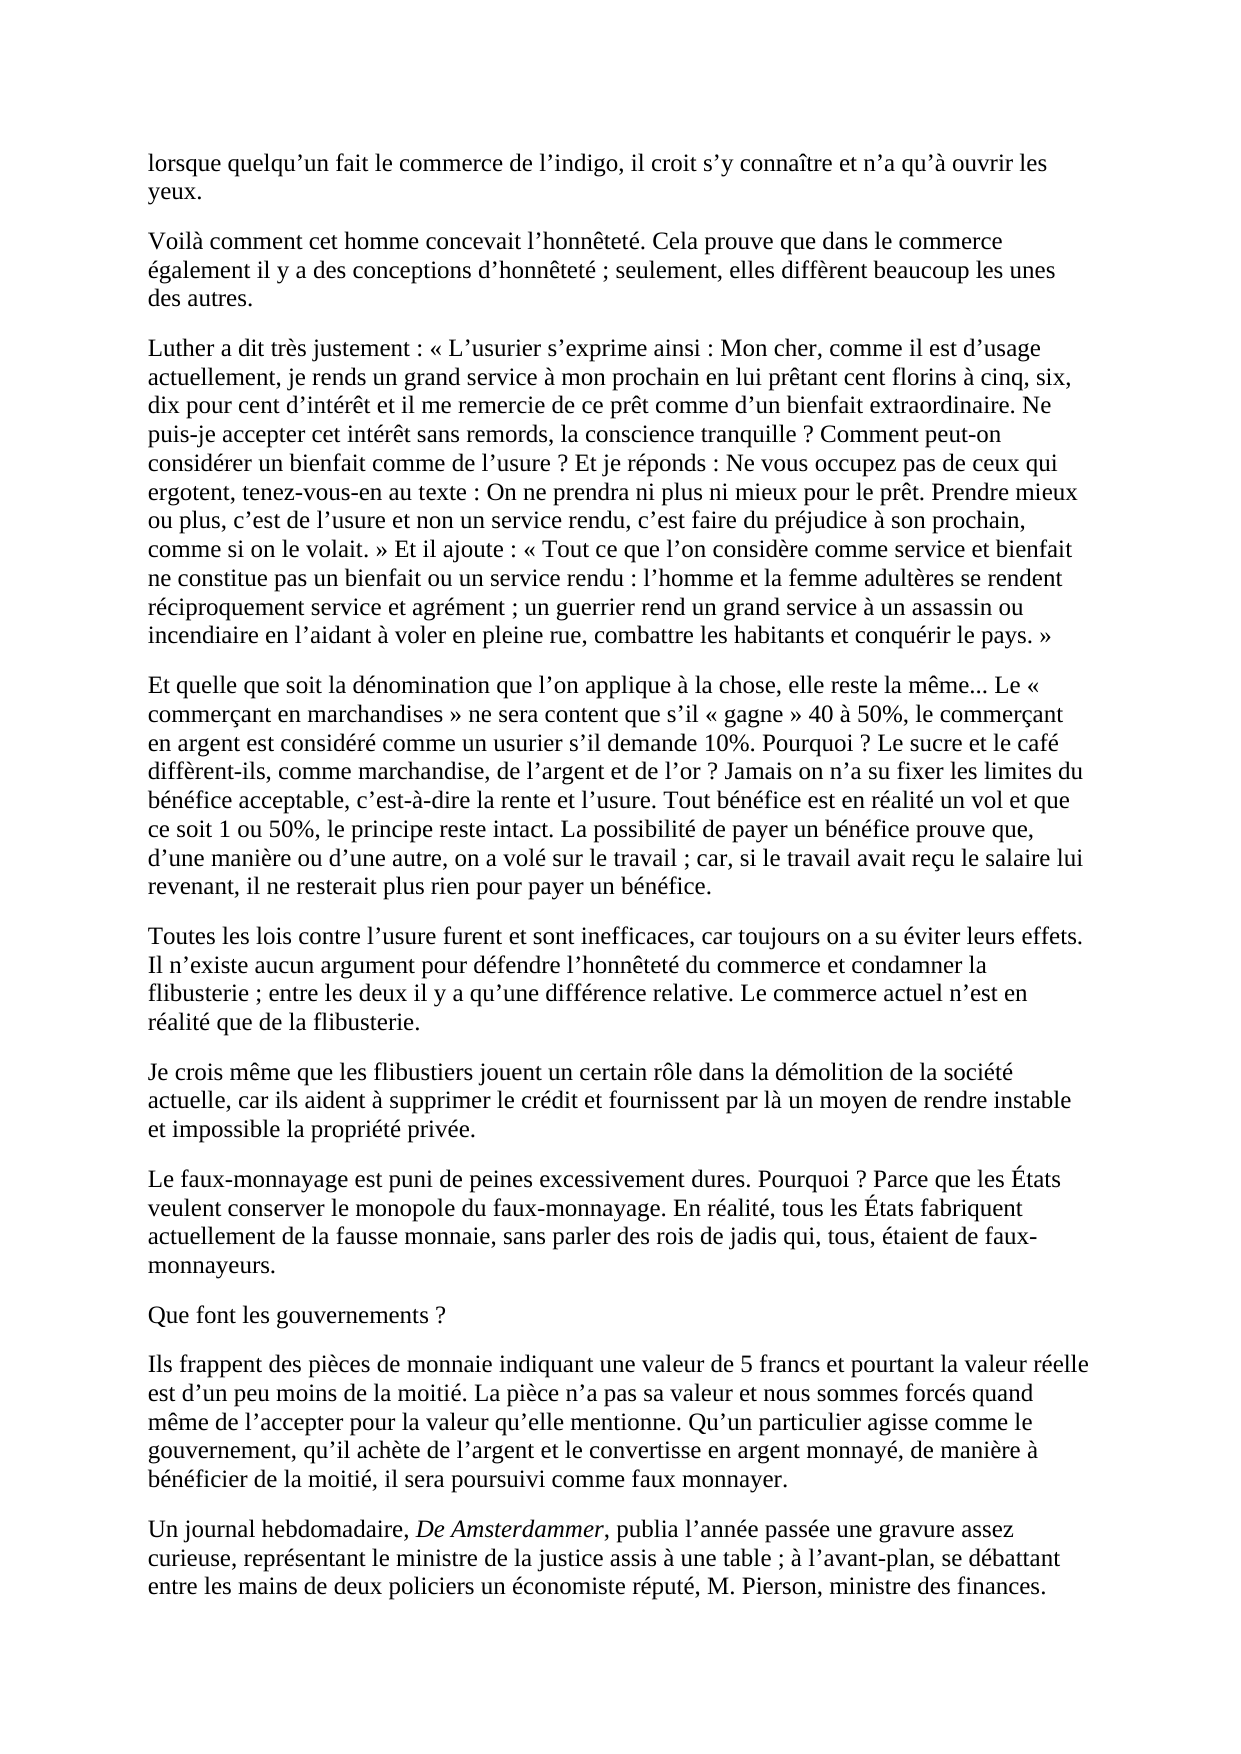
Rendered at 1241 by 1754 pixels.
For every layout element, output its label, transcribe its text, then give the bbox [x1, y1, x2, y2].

text Toutes les lois contre l’usure furent et sont inefficaces, car toujours on a su éviter leurs effets. Il n’existe aucun argument pour défendre l’honnêteté du commerce et condamner la flibusterie ; entre les deux il y a qu’une différence relative. Le commerce actuel n’est en réalité que de la flibusterie. [148, 921, 1093, 1036]
text Un journal hebdomadaire, De Amsterdammer, publia l’année passée une gravure assez curieuse, représentant le ministre de la justice assis à une table ; à l’avant-plan, se débattant entre les mains de deux policiers un économiste réputé, M. Pierson, ministre des finances. [148, 1514, 1093, 1600]
text Que font les gouvernements ? [148, 1300, 1093, 1328]
text Le faux-monnayage est puni de peines excessivement dures. Pourquoi ? Parce que les États veulent conserver le monopole du faux-monnayage. En réalité, tous les États fabriquent actuellement de la fausse monnaie, sans parler des rois de jadis qui, tous, étaient de faux-monnayeurs. [148, 1164, 1093, 1279]
text Et quelle que soit la dénomination que l’on applique à la chose, elle reste la même... Le « commerçant en marchandises » ne sera content que s’il « gagne » 40 à 50%, le commerçant en argent est considéré comme un usurier s’il demande 10%. Pourquoi ? Le sucre et le café diffèrent-ils, comme marchandise, de l’argent et de l’or ? Jamais on n’a su fixer les limites du bénéfice acceptable, c’est-à-dire la rente et l’usure. Tout bénéfice est en réalité un vol et que ce soit 1 ou 50%, le principe reste intact. La possibilité de payer un bénéfice prouve que, d’une manière ou d’une autre, on a volé sur le travail ; car, si le travail avait reçu le salaire lui revenant, il ne resterait plus rien pour payer un bénéfice. [148, 670, 1093, 900]
text Luther a dit très justement : « L’usurier s’exprime ainsi : Mon cher, comme il est d’usage actuellement, je rends un grand service à mon prochain en lui prêtant cent florins à cinq, six, dix pour cent d’intérêt et il me remercie de ce prêt comme d’un bienfait extraordinaire. Ne puis-je accepter cet intérêt sans remords, la conscience tranquille ? Comment peut-on considérer un bienfait comme de l’usure ? Et je réponds : Ne vous occupez pas de ceux qui ergotent, tenez-vous-en au texte : On ne prendra ni plus ni mieux pour le prêt. Prendre mieux ou plus, c’est de l’usure et non un service rendu, c’est faire du préjudice à son prochain, comme si on le volait. » Et il ajoute : « Tout ce que l’on considère comme service et bienfait ne constitue pas un bienfait ou un service rendu : l’homme et la femme adultères se rendent réciproquement service et agrément ; un guerrier rend un grand service à un assassin ou incendiaire en l’aidant à voler en pleine rue, combattre les habitants et conquérir le pays. » [148, 333, 1093, 649]
text lorsque quelqu’un fait le commerce de l’indigo, il croit s’y connaître et n’a qu’à ouvrir les yeux. [148, 148, 1093, 205]
text Je crois même que les flibustiers jouent un certain rôle dans la démolition de la société actuelle, car ils aident à supprimer le crédit et fournissent par là un moyen de rendre instable et impossible la propriété privée. [148, 1057, 1093, 1143]
text Ils frappent des pièces de monnaie indiquant une valeur de 5 francs et pourtant la valeur réelle est d’un peu moins de la moitié. La pièce n’a pas sa valeur et nous sommes forcés quand même de l’accepter pour la valeur qu’elle mentionne. Qu’un particulier agisse comme le gouvernement, qu’il achète de l’argent et le convertisse en argent monnayé, de manière à bénéficier de la moitié, il sera poursuivi comme faux monnayer. [148, 1349, 1093, 1493]
text Voilà comment cet homme concevait l’honnêteté. Cela prouve que dans le commerce également il y a des conceptions d’honnêteté ; seulement, elles diffèrent beaucoup les unes des autres. [148, 226, 1093, 312]
